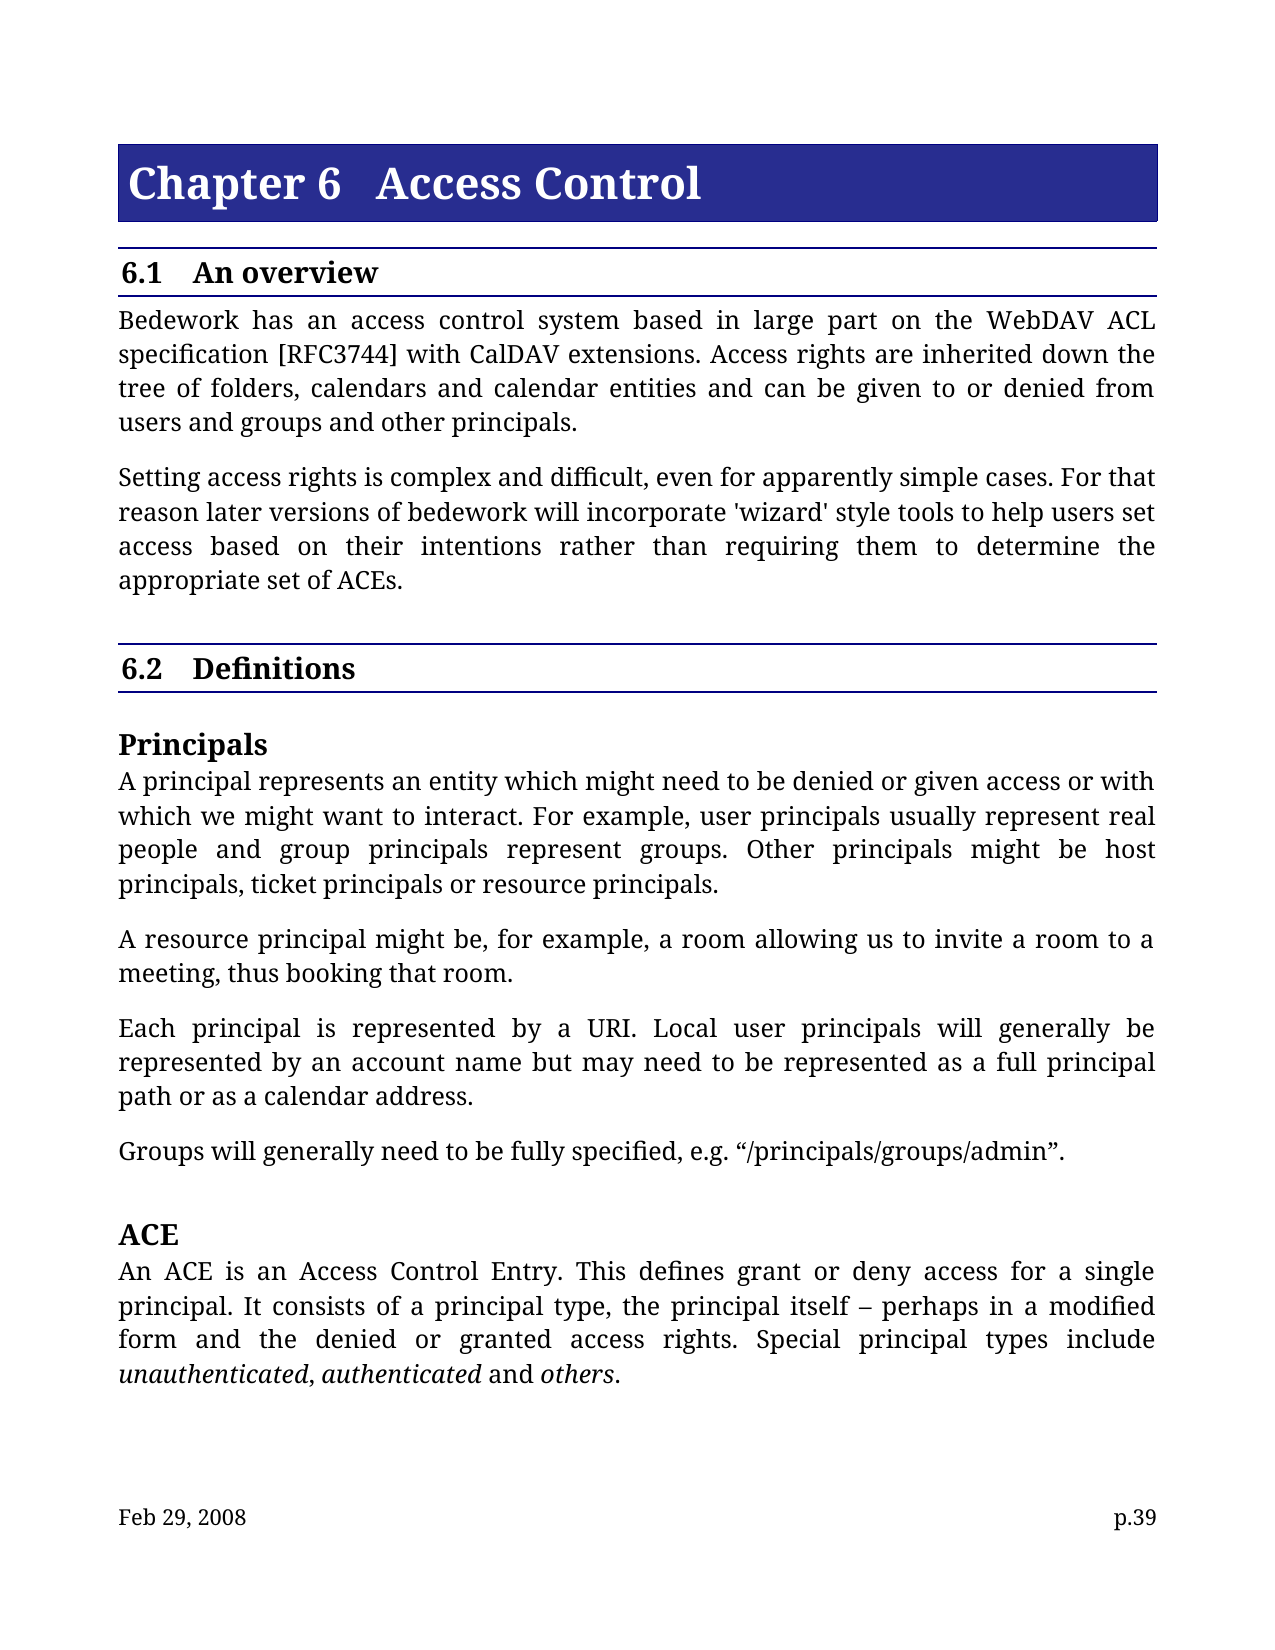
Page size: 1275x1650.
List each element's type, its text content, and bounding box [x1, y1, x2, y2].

subtitle ACE [118, 1214, 1157, 1254]
text An ACE is an Access Control Entry. This defines grant or deny access for a single principal. It consists of a principal type, the principal itself – perhaps in a modified form and the denied or granted access rights. Special principal types include unauthenticated, authenticated and others. [118, 1254, 1157, 1390]
subtitle Principals [118, 724, 1157, 764]
subtitle An overview [118, 249, 1157, 295]
subtitle Access Control [119, 145, 1157, 221]
text Setting access rights is complex and difficult, even for apparently simple cases. For that reason later versions of bedework will incorporate 'wizard' style tools to help users set access based on their intentions rather than requiring them to determine the appropriate set of ACEs. [118, 460, 1157, 596]
subtitle Definitions [118, 645, 1157, 691]
text A principal represents an entity which might need to be denied or given access or with which we might want to interact. For example, user principals usually represent real people and group principals represent groups. Other principals might be host principals, ticket principals or resource principals. [118, 764, 1157, 900]
text Each principal is represented by a URI. Local user principals will generally be represented by an account name but may need to be represented as a full principal path or as a calendar address. [118, 1011, 1157, 1113]
text A resource principal might be, for example, a room allowing us to invite a room to a meeting, thus booking that room. [118, 921, 1157, 989]
text Groups will generally need to be fully specified, e.g. “/principals/groups/admin”. [118, 1134, 1157, 1168]
text Bedework has an access control system based in large part on the WebDAV ACL specification [RFC3744] with CalDAV extensions. Access rights are inherited down the tree of folders, calendars and calendar entities and can be given to or denied from users and groups and other principals. [118, 303, 1157, 439]
